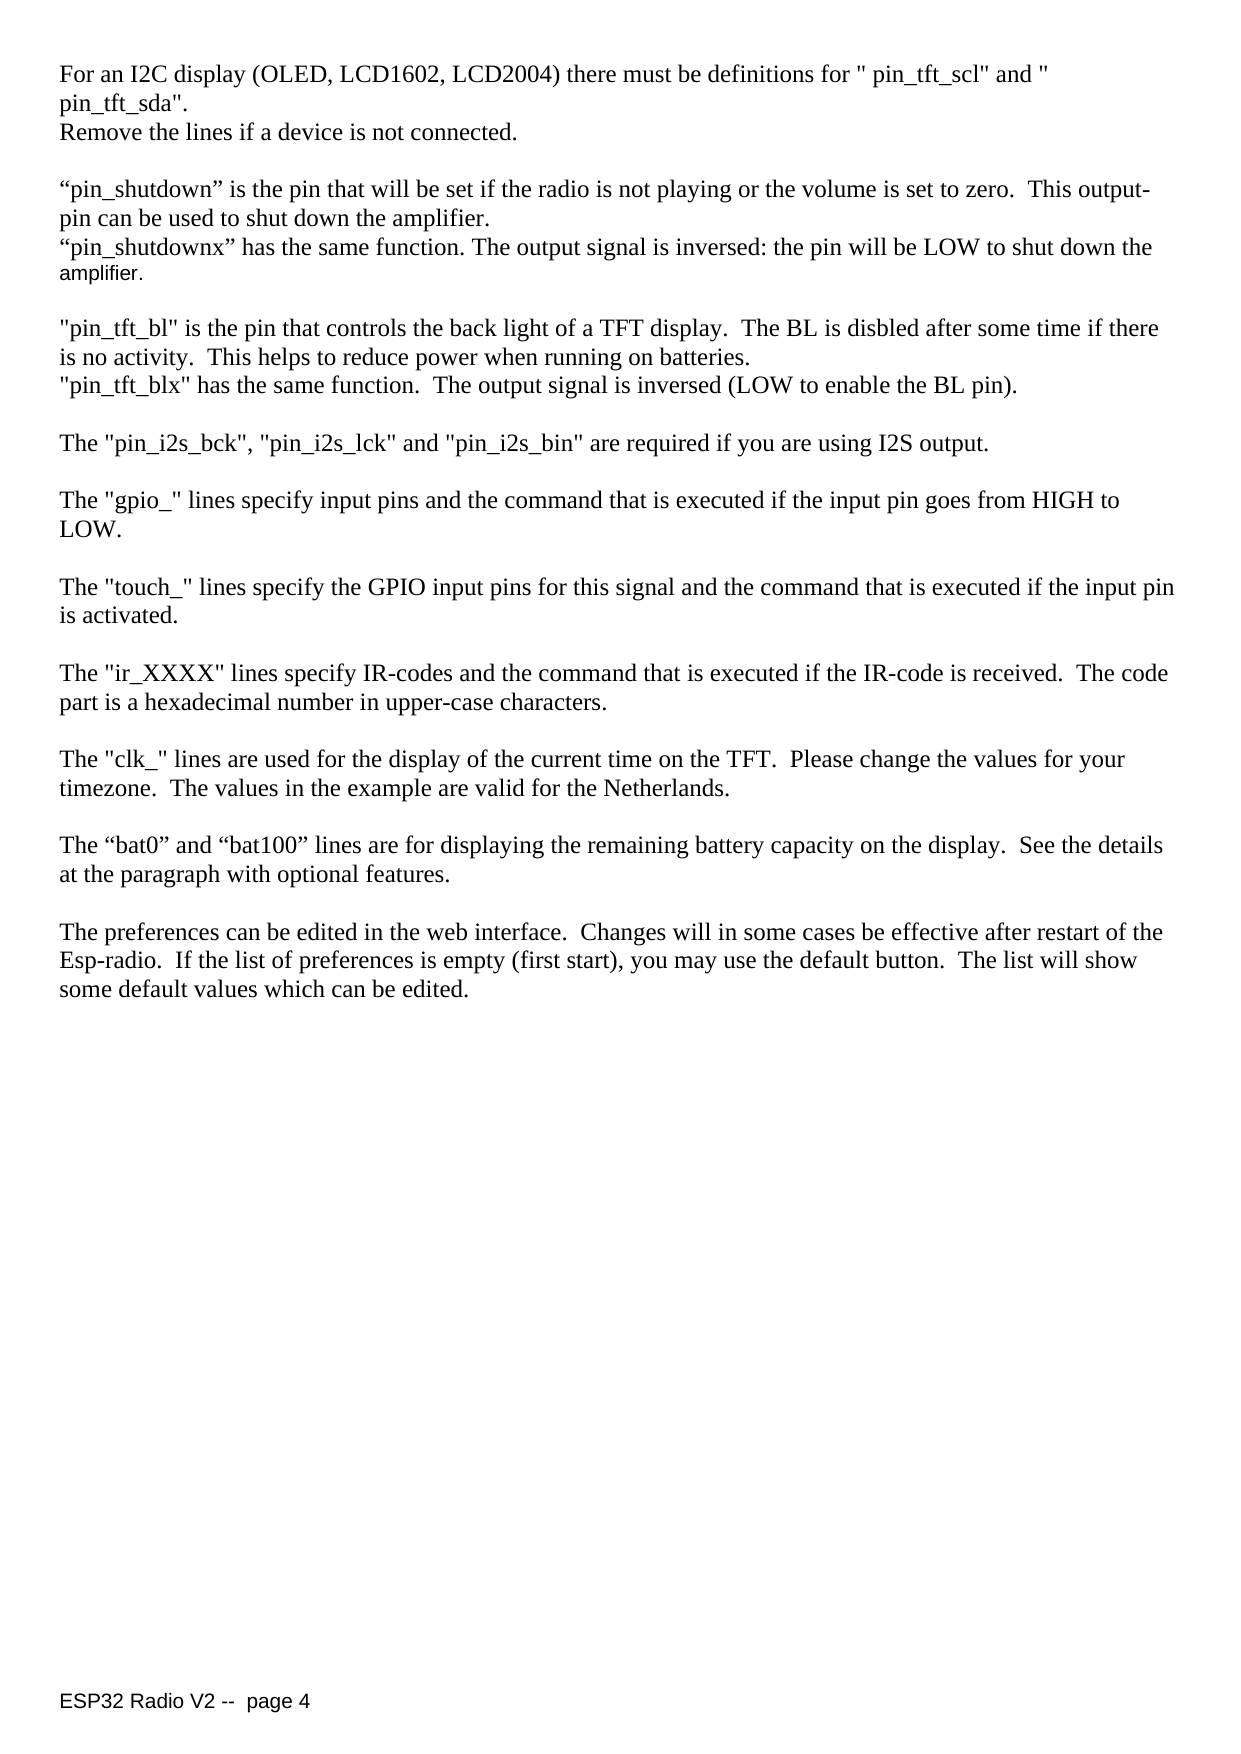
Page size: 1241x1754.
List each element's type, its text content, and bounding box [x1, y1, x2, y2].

text “pin_shutdown” is the pin that will be set if the radio is not playing or the volume is set to zero. This output-pin can be used to shut down the amplifier. [59, 174, 1181, 232]
text "pin_tft_bl" is the pin that controls the back light of a TFT display. The BL is disbled after some time if there is no activity. This helps to reduce power when running on batteries. [59, 313, 1181, 371]
text The "pin_i2s_bck", "pin_i2s_lck" and "pin_i2s_bin" are required if you are using I2S output. [59, 428, 1181, 457]
text amplifier. [59, 260, 1181, 284]
text The “bat0” and “bat100” lines are for displaying the remaining battery capacity on the display. See the details at the paragraph with optional features. [59, 831, 1181, 888]
text The "ir_XXXX" lines specify IR-codes and the command that is executed if the IR-code is received. The code part is a hexadecimal number in upper-case characters. [59, 658, 1181, 716]
text "pin_tft_blx" has the same function. The output signal is inversed (LOW to enable the BL pin). [59, 371, 1181, 399]
text The "clk_" lines are used for the display of the current time on the TFT. Please change the values for your timezone. The values in the example are valid for the Netherlands. [59, 744, 1181, 802]
text “pin_shutdownx” has the same function. The output signal is inversed: the pin will be LOW to shut down the [59, 232, 1181, 260]
text The "touch_" lines specify the GPIO input pins for this signal and the command that is executed if the input pin is activated. [59, 572, 1181, 629]
text For an I2C display (OLED, LCD1602, LCD2004) there must be definitions for " pin_tft_scl" and " pin_tft_sda". Remove the lines if a device is not connected. [59, 59, 1181, 145]
text The "gpio_" lines specify input pins and the command that is executed if the input pin goes from HIGH to LOW. [59, 486, 1181, 543]
text The preferences can be edited in the web interface. Changes will in some cases be effective after restart of the Esp-radio. If the list of preferences is empty (first start), you may use the default button. The list will show some default values which can be edited. [59, 917, 1181, 1003]
